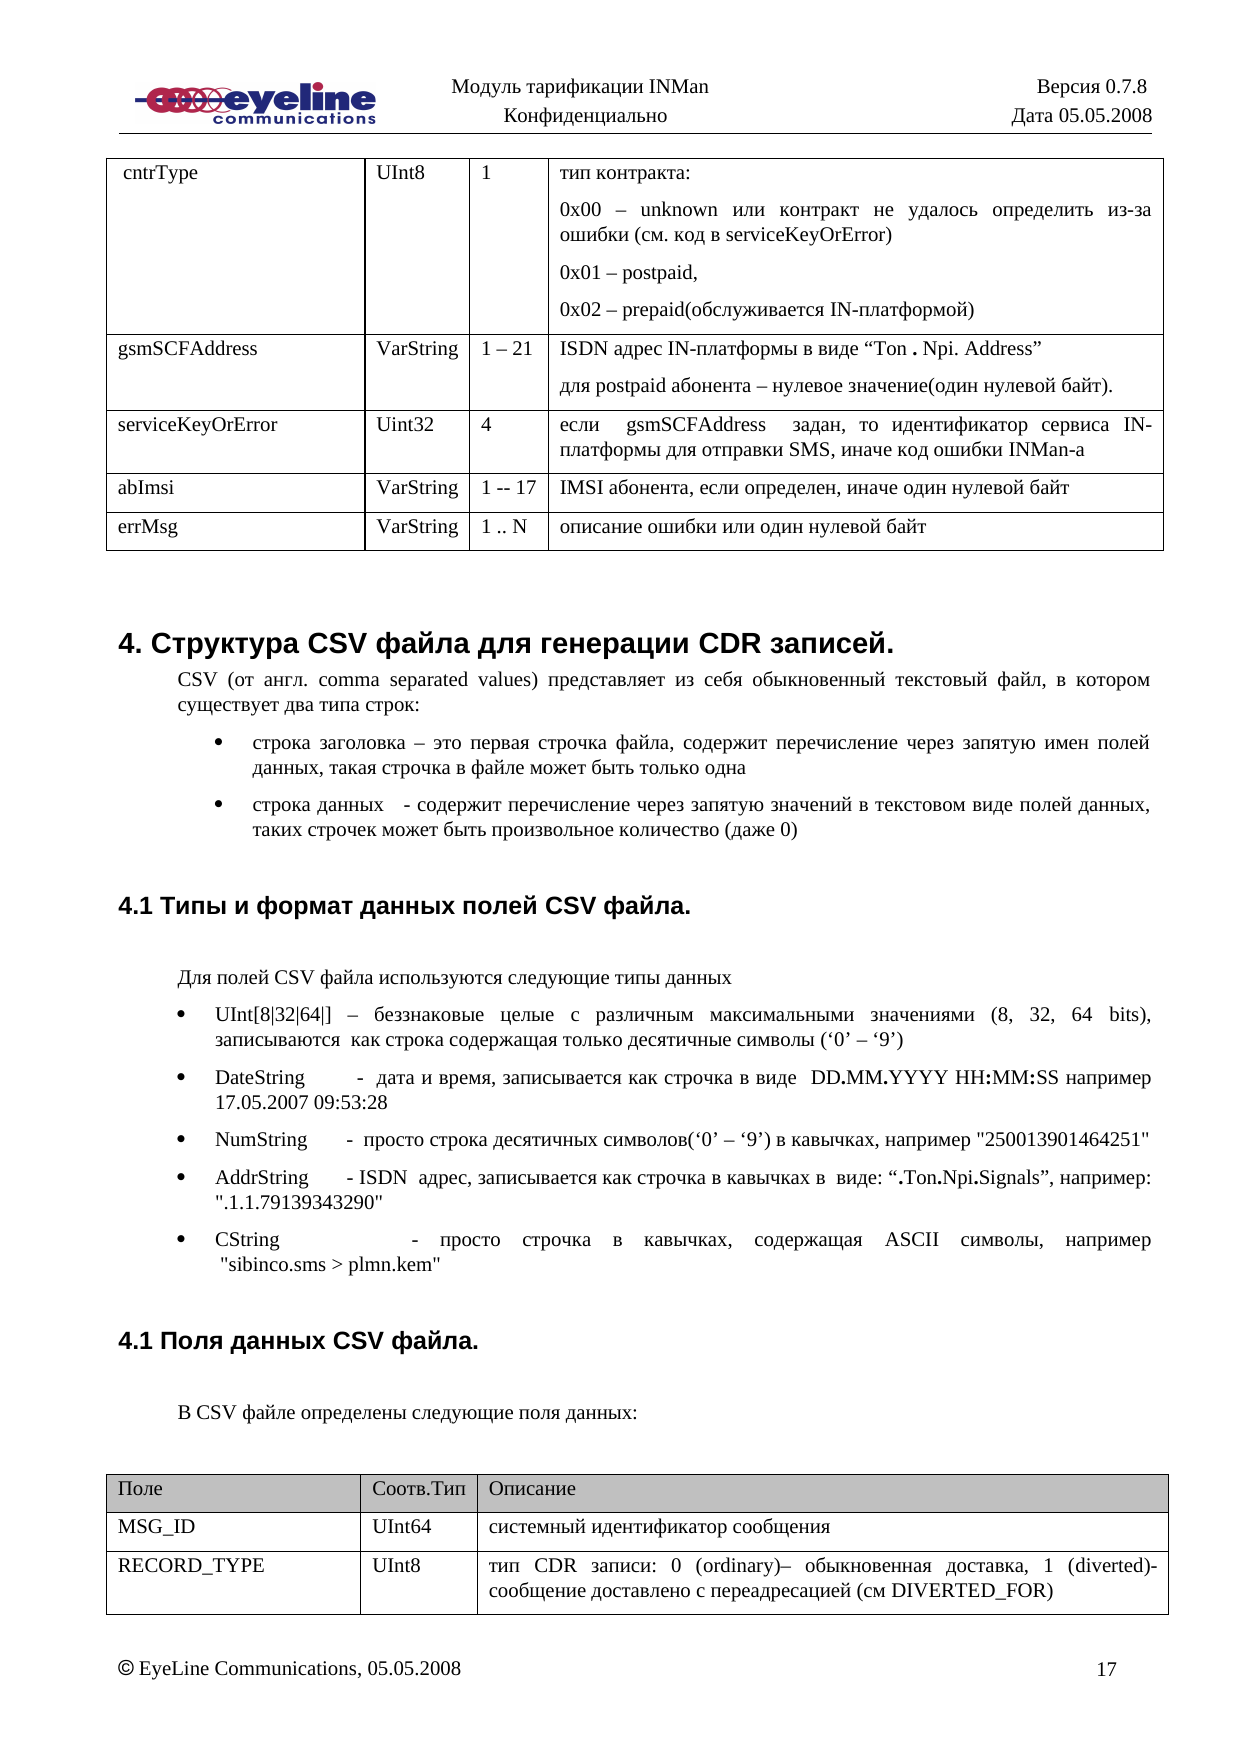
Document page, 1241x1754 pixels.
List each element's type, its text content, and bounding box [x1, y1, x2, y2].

table_cell MSG_ID [107, 1513, 360, 1551]
text CSV (от англ. comma separated values) представляет из себя обыкновенный текстовый файл, в котором существует два типа строк: [177, 666, 1151, 716]
list NumString - просто строка десятичных символов(‘0’ – ‘9’) в кавычках, например "250013901464251" [177, 1126, 1151, 1151]
table_cell errMsg [107, 513, 364, 550]
table_cell ISDN адрес IN-платформы в виде “Ton . Npi. Address” для postpaid абонента – нулевое значение(один нулевой байт). [549, 335, 1163, 410]
subtitle Типы и формат данных полей CSV файла. [118, 891, 1151, 920]
table_cell UInt8 [361, 1552, 477, 1614]
table_cell 1 [470, 159, 548, 334]
table_cell 1 -- 17 [470, 474, 548, 512]
table_cell тип CDR записи: 0 (ordinary)– обыкновенная доставка, 1 (diverted)- сообщение доставлено с переадресацией (см DIVERTED_FOR) [478, 1552, 1168, 1614]
table_cell если gsmSCFAddress задан, то идентификатор сервиса IN-платформы для отправки SMS, иначе код ошибки INMan-a [549, 411, 1163, 473]
table_cell 1 .. N [470, 513, 548, 550]
list CString - просто строчка в кавычках, содержащая ASCII символы, например "sibinco.sms > plmn.kem" [177, 1226, 1151, 1276]
table_cell VarString [366, 474, 469, 512]
table_cell abImsi [107, 474, 364, 512]
table_cell описание ошибки или один нулевой байт [549, 513, 1163, 550]
table_cell serviceKeyOrError [107, 411, 364, 473]
table_cell VarString [366, 335, 469, 410]
subtitle Структура CSV файла для генерации CDR записей. [118, 626, 1151, 660]
subtitle Поля данных CSV файла. [118, 1326, 1151, 1355]
picture [135, 82, 376, 124]
table_cell Uint32 [366, 411, 469, 473]
list строка данных - содержит перечисление через запятую значений в текстовом виде полей данных, таких строчек может быть произвольное количество (даже 0) [215, 791, 1151, 841]
table_cell gsmSCFAddress [107, 335, 364, 410]
table_header Описание [478, 1475, 1168, 1512]
list строка заголовка – это первая строчка файла, содержит перечисление через запятую имен полей данных, такая строчка в файле может быть только одна [215, 729, 1151, 779]
table_header Поле [107, 1475, 360, 1512]
text В CSV файле определены следующие поля данных: [177, 1399, 1151, 1424]
table_cell UInt64 [361, 1513, 477, 1551]
list DateString - дата и время, записывается как строчка в виде DD.MM.YYYY HH:MM:SS например 17.05.2007 09:53:28 [177, 1064, 1151, 1114]
table_header Соотв.Тип [361, 1475, 477, 1512]
table_cell cntrType [107, 159, 364, 334]
table_cell VarString [366, 513, 469, 550]
table_cell UInt8 [366, 159, 469, 334]
list UInt[8|32|64|] – беззнаковые целые с различным максимальными значениями (8, 32, 64 bits), записываются как строка содержащая только десятичные символы (‘0’ – ‘9’) [177, 1001, 1151, 1051]
list AddrString - ISDN адрес, записывается как строчка в кавычках в виде: “.Ton.Npi.Signals”, например: ".1.1.79139343290" [177, 1164, 1151, 1214]
table_cell 4 [470, 411, 548, 473]
table_cell IMSI абонента, если определен, иначе один нулевой байт [549, 474, 1163, 512]
table_cell RECORD_TYPE [107, 1552, 360, 1614]
table_cell системный идентификатор сообщения [478, 1513, 1168, 1551]
table_cell 1 – 21 [470, 335, 548, 410]
text Для полей CSV файла используются следующие типы данных [177, 964, 1151, 989]
table_cell тип контракта: 0x00 – unknown или контракт не удалось определить из-за ошибки (см. код в serviceKeyOrError) 0x01 – postpaid, 0x02 – prepaid(обслуживается IN-платформой) [549, 159, 1163, 334]
